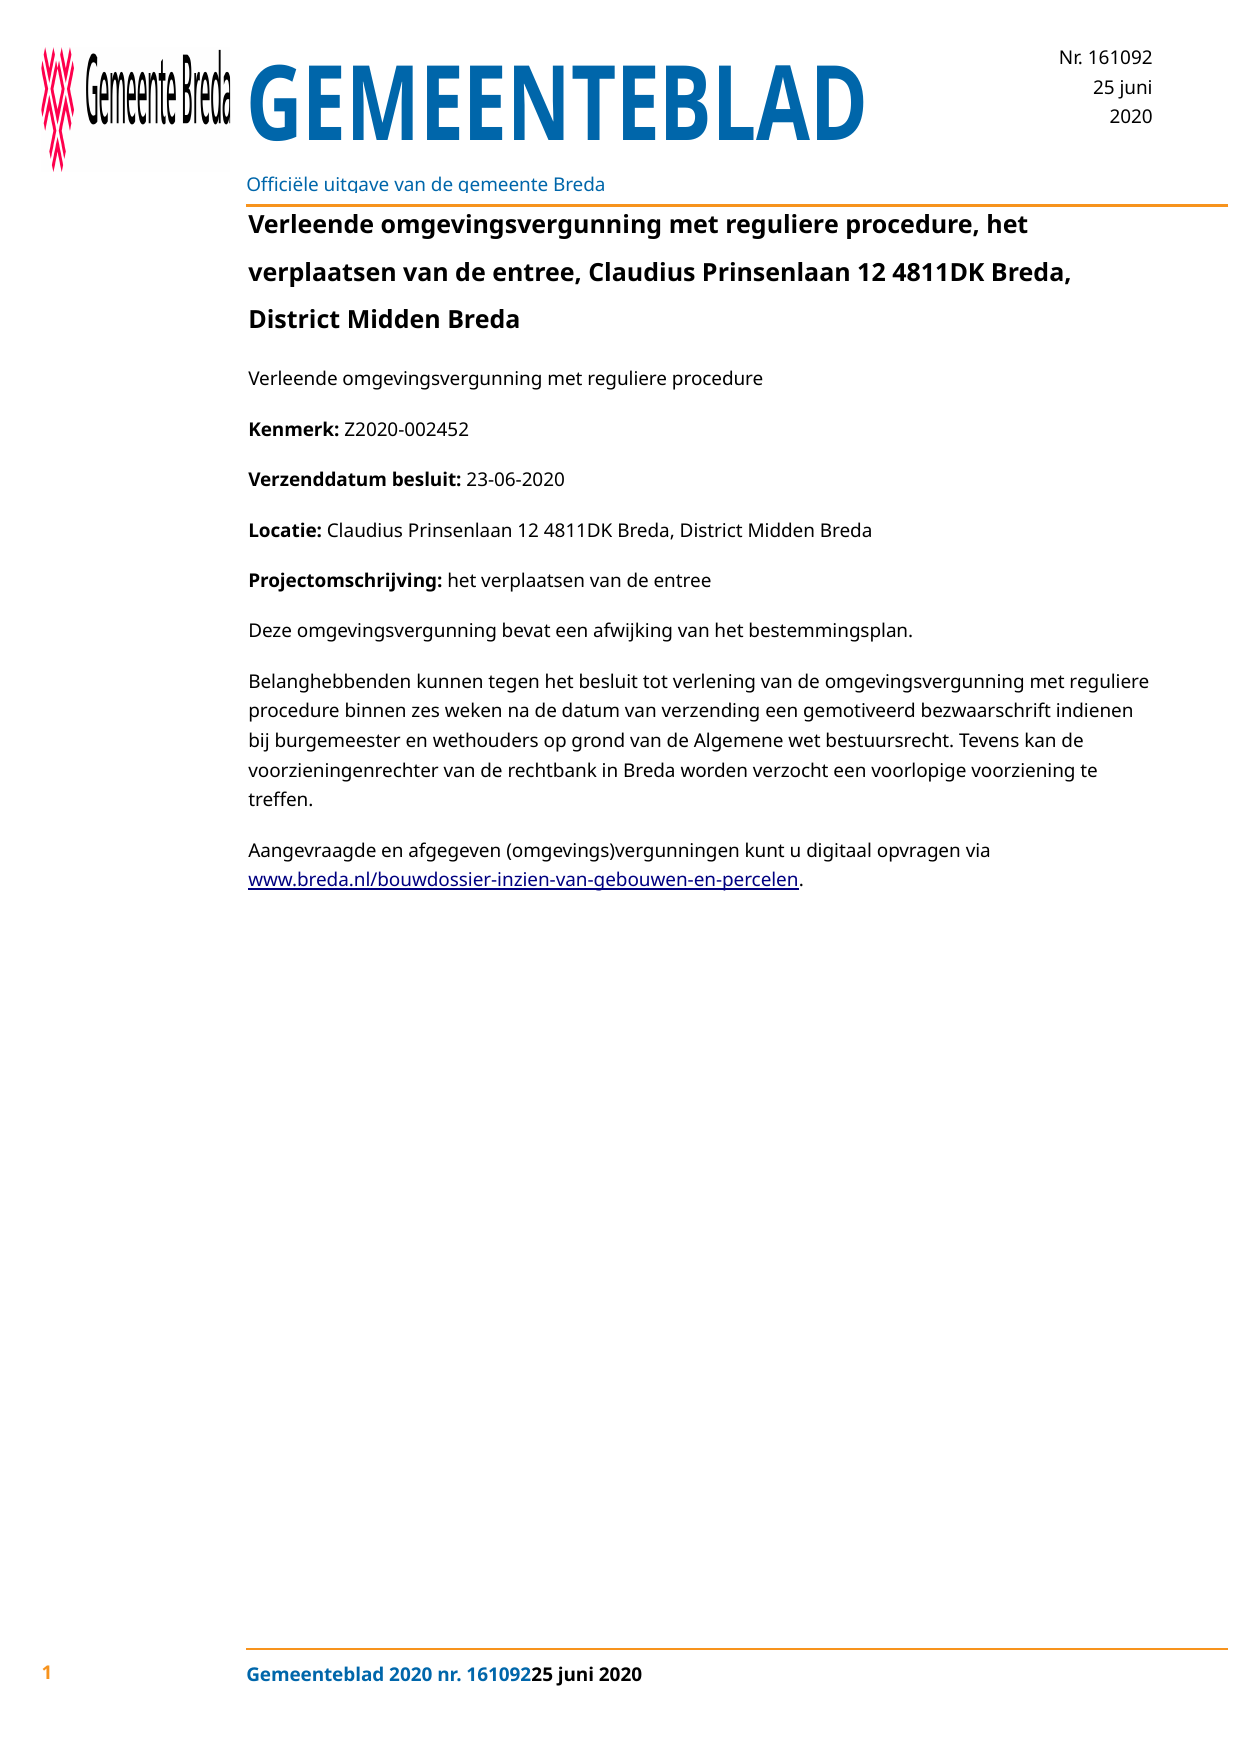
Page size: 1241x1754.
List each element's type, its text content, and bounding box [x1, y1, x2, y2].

text Verleende omgevingsvergunning met reguliere procedure [248, 366, 1152, 391]
text Aangevraagde en afgegeven (omgevings)vergunningen kunt u digitaal opvragen via www.breda.nl/bouwdossier-inzien-van-gebouwen-en-percelen. [248, 837, 1152, 892]
text Kenmerk: Z2020-002452 [248, 416, 1152, 442]
text Locatie: Claudius Prinsenlaan 12 4811DK Breda, District Midden Breda [248, 517, 1152, 542]
text Verzenddatum besluit: 23-06-2020 [248, 466, 1152, 492]
text Verleende omgevingsvergunning met reguliere procedure, het verplaatsen van de entree, Claudius Prinsenlaan 12 4811DK Breda, District Midden Breda [248, 207, 1152, 336]
text Deze omgevingsvergunning bevat een afwijking van het bestemmingsplan. [248, 618, 1152, 643]
text Belanghebbenden kunnen tegen het besluit tot verlening van de omgevingsvergunning met reguliere procedure binnen zes weken na de datum van verzending een gemotiveerd bezwaarschrift indienen bij burgemeester en wethouders op grond van de Algemene wet bestuursrecht. Tevens kan de voorzieningenrechter van de rechtbank in Breda worden verzocht een voorlopige voorziening te treffen. [248, 668, 1152, 812]
picture [41, 47, 231, 172]
text Projectomschrijving: het verplaatsen van de entree [248, 567, 1152, 593]
